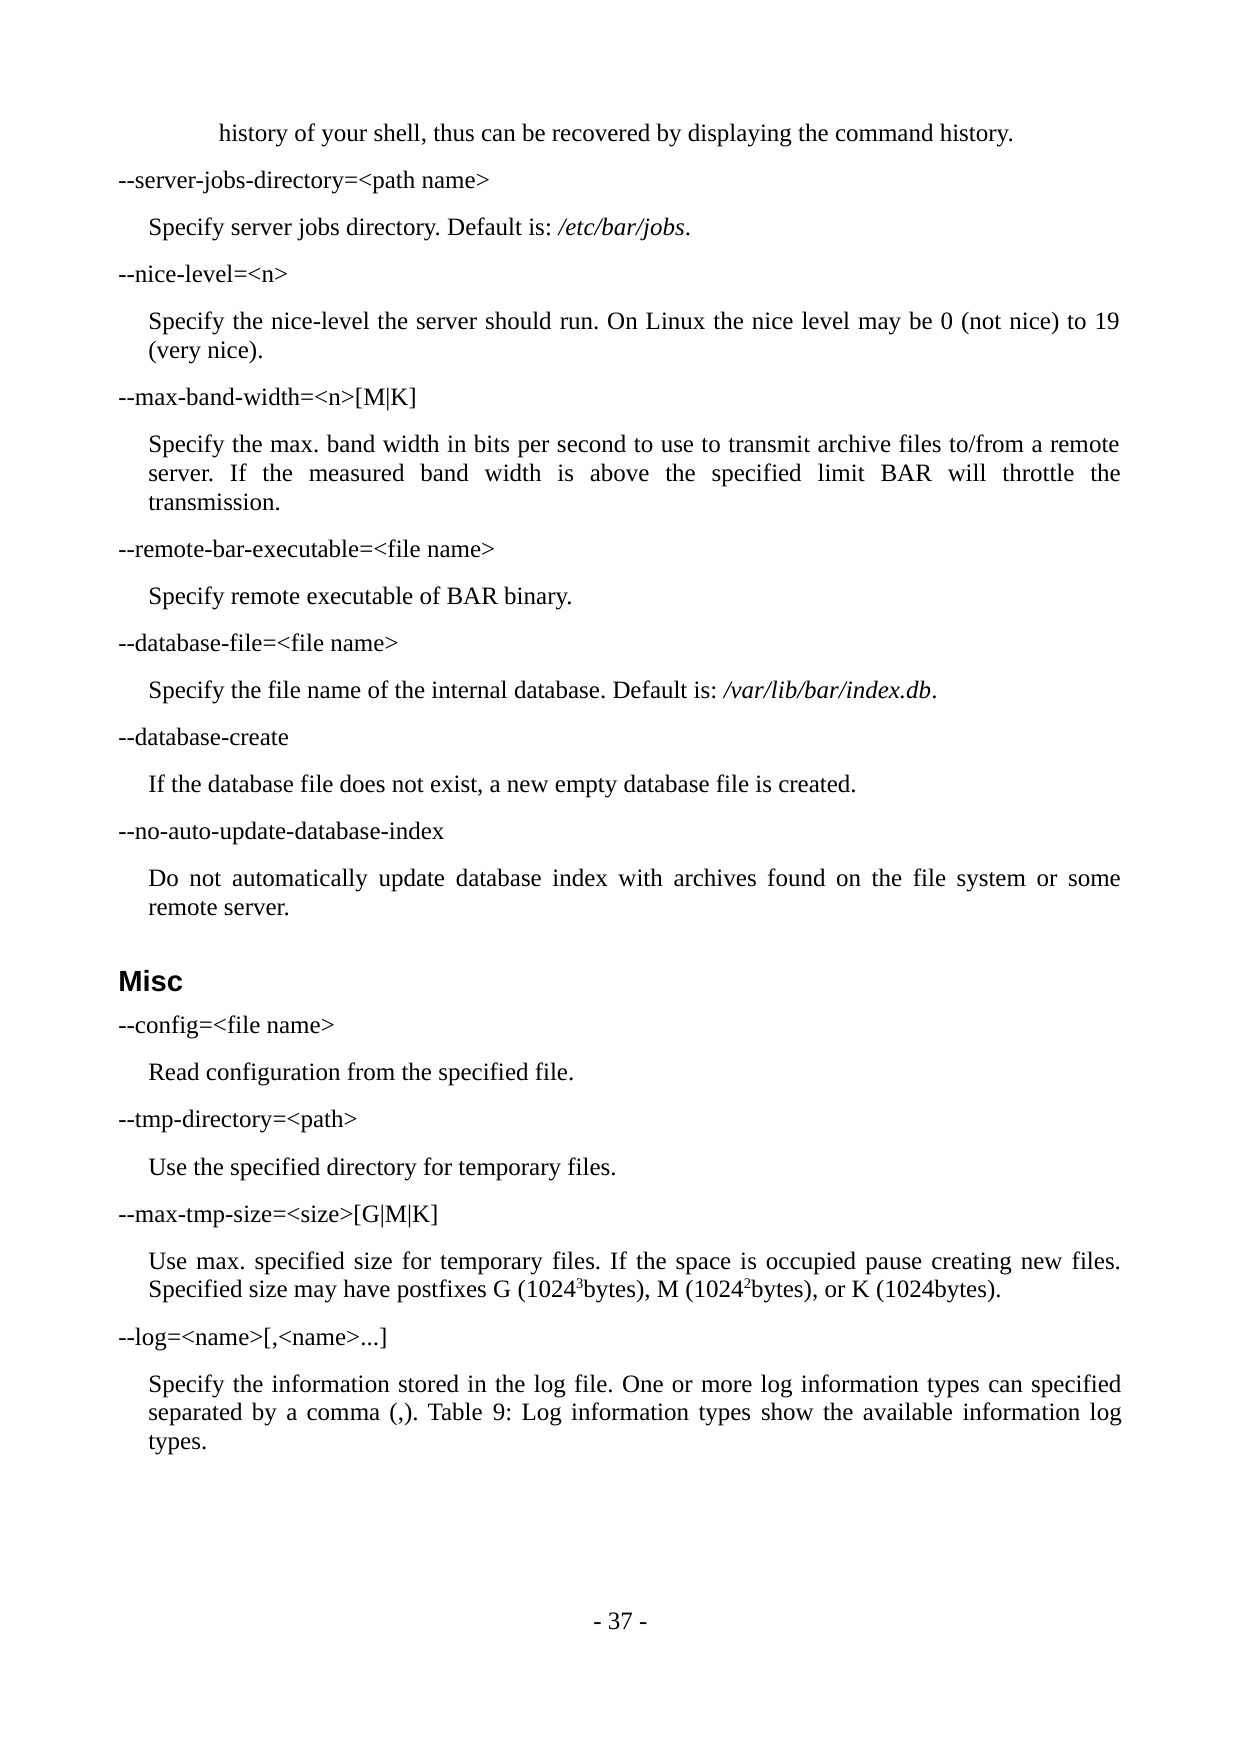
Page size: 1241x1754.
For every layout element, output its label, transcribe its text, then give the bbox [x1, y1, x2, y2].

text Specify the file name of the internal database. Default is: /var/lib/bar/index.db. [148, 675, 1122, 704]
title --max-tmp-size=<size>[G|M|K] [118, 1199, 1122, 1227]
title --nice-level=<n> [118, 259, 1122, 288]
text history of your shell, thus can be recovered by displaying the command history. [148, 118, 1122, 147]
text Specify the max. band width in bits per second to use to transmit archive files to/from a remote server. If the measured band width is above the specified limit BAR will throttle the transmission. [148, 429, 1122, 516]
subtitle Misc [118, 964, 1122, 998]
text Use the specified directory for temporary files. [148, 1152, 1122, 1180]
title --database-create [118, 722, 1122, 751]
title --server-jobs-directory=<path name> [118, 165, 1122, 194]
title --tmp-directory=<path> [118, 1104, 1122, 1133]
text Specify the nice-level the server should run. On Linux the nice level may be 0 (not nice) to 19 (very nice). [148, 306, 1122, 364]
title --log=<name>[,<name>...] [118, 1322, 1122, 1350]
text Specify remote executable of BAR binary. [148, 581, 1122, 610]
title --no-auto-update-database-index [118, 816, 1122, 845]
text Use max. specified size for temporary files. If the space is occupied pause creating new files. Specified size may have postfixes G (10243bytes), M (10242bytes), or K (1024bytes). [148, 1246, 1122, 1303]
title --remote-bar-executable=<file name> [118, 534, 1122, 563]
title --config=<file name> [118, 1010, 1122, 1039]
text If the database file does not exist, a new empty database file is created. [148, 769, 1122, 798]
title --database-file=<file name> [118, 628, 1122, 657]
title --max-band-width=<n>[M|K] [118, 382, 1122, 411]
text Specify server jobs directory. Default is: /etc/bar/jobs. [148, 212, 1122, 241]
text Read configuration from the specified file. [148, 1057, 1122, 1086]
text Do not automatically update database index with archives found on the file system or some remote server. [148, 863, 1122, 921]
text Specify the information stored in the log file. One or more log information types can specified separated by a comma (,). Table 9: Log information types show the available information log types. [148, 1369, 1122, 1455]
